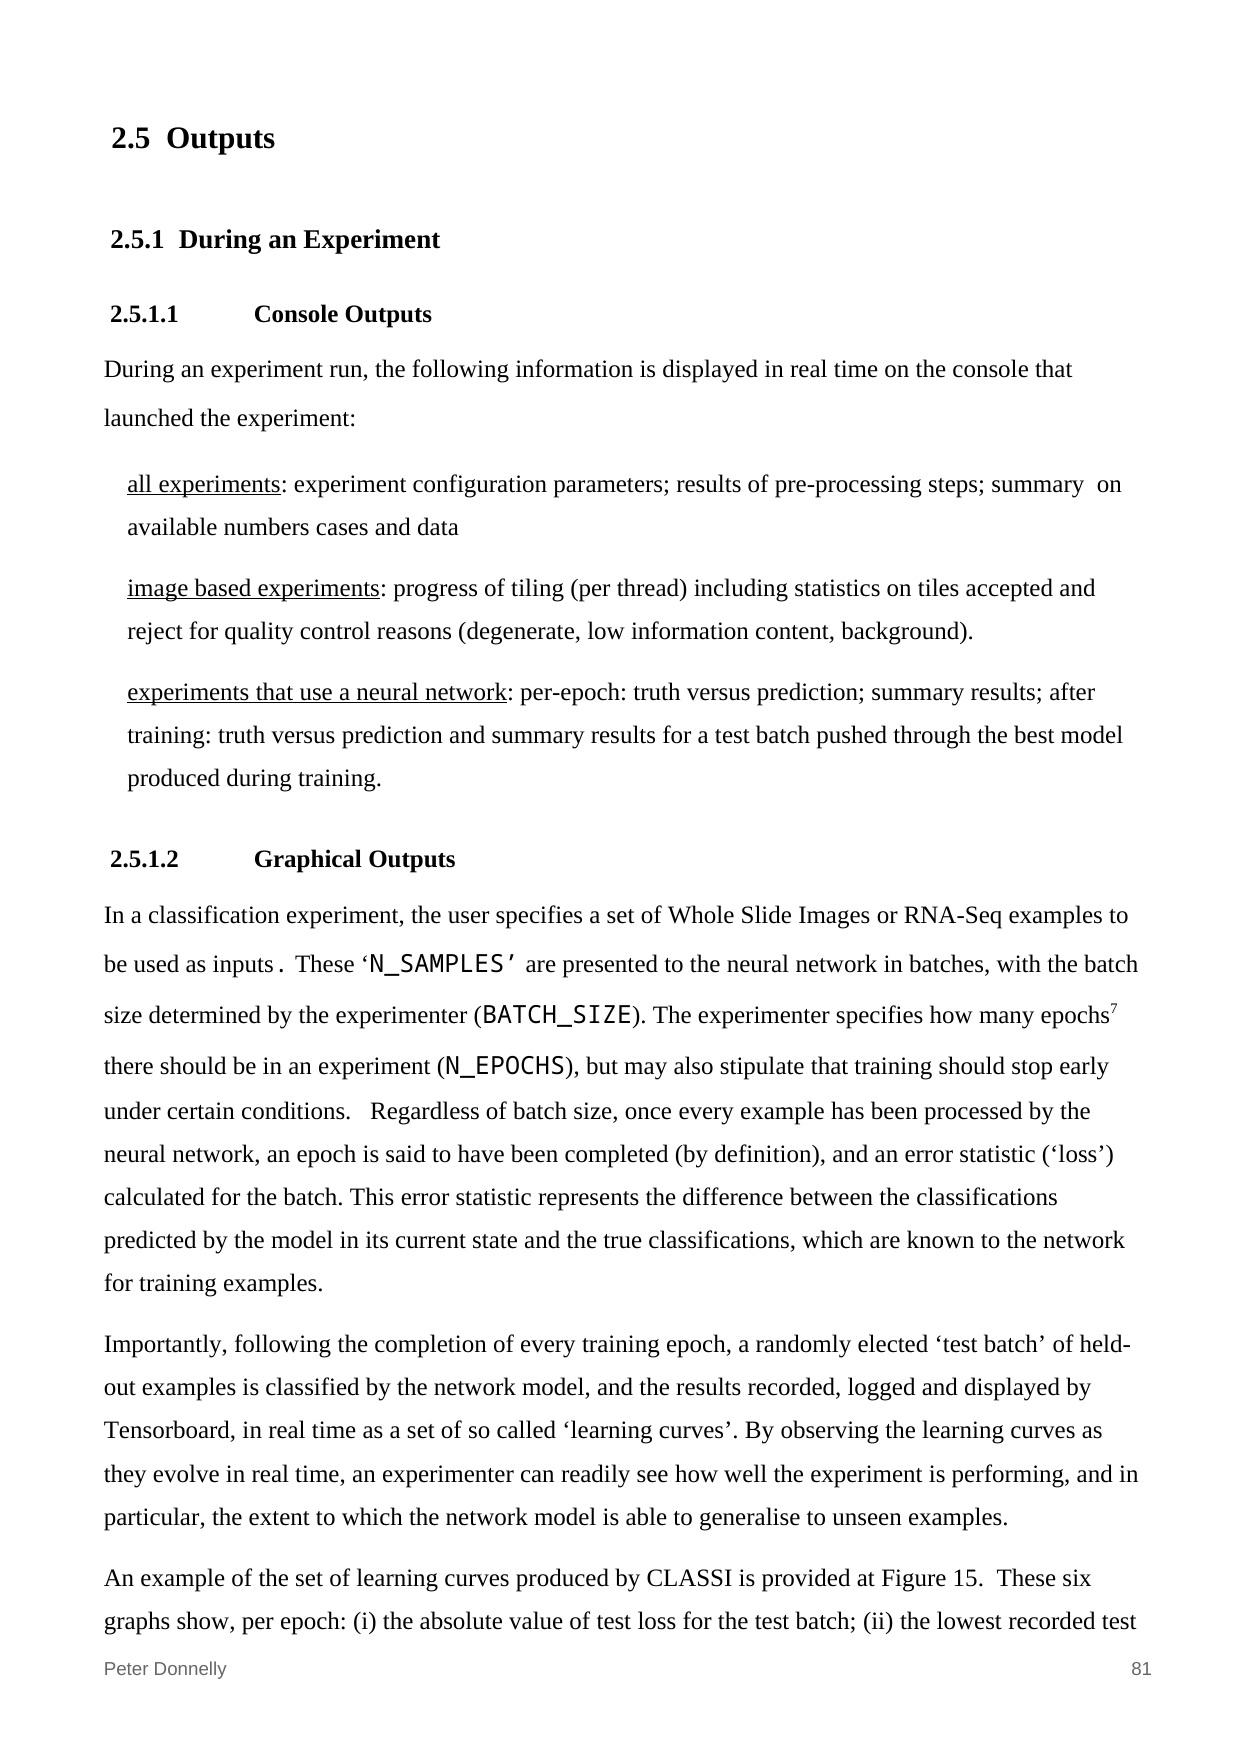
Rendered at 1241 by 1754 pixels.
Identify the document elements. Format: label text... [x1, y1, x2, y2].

text An example of the set of learning curves produced by CLASSI is provided at Figure 15. These six graphs show, per epoch: (i) the absolute value of test loss for the test batch; (ii) the lowest recorded test [103, 1563, 1146, 1634]
text During an experiment run, the following information is displayed in real time on the console that launched the experiment: [103, 354, 1146, 434]
text image based experiments: progress of tiling (per thread) including statistics on tiles accepted and reject for quality control reasons (degenerate, low information content, background). [127, 573, 1146, 645]
subtitle Console Outputs [103, 299, 1146, 328]
subtitle Graphical Outputs [103, 844, 1146, 873]
text Importantly, following the completion of every training epoch, a randomly elected ‘test batch’ of held-out examples is classified by the network model, and the results recorded, logged and displayed by Tensorboard, in real time as a set of so called ‘learning curves’. By observing the learning curves as they evolve in real time, an experimenter can readily see how well the experiment is performing, and in particular, the extent to which the network model is able to generalise to unseen examples. [103, 1329, 1146, 1531]
subtitle Outputs [103, 120, 1146, 156]
text In a classification experiment, the user specifies a set of Whole Slide Images or RNA-Seq examples to be used as inputs. These ‘N_SAMPLES’ are presented to the neural network in batches, with the batch size determined by the experimenter (BATCH_SIZE). The experimenter specifies how many epochs there should be in an experiment (N_EPOCHS), but may also stipulate that training should stop early under certain conditions. Regardless of batch size, once every example has been processed by the neural network, an epoch is said to have been completed (by definition), and an error statistic (‘loss’) calculated for the batch. This error statistic represents the difference between the classifications predicted by the model in its current state and the true classifications, which are known to the network for training examples. [103, 900, 1146, 1297]
subtitle During an Experiment [103, 224, 1146, 255]
text experiments that use a neural network: per-epoch: truth versus prediction; summary results; after training: truth versus prediction and summary results for a test batch pushed through the best model produced during training. [127, 677, 1146, 792]
text all experiments: experiment configuration parameters; results of pre-processing steps; summary on available numbers cases and data [127, 469, 1146, 541]
